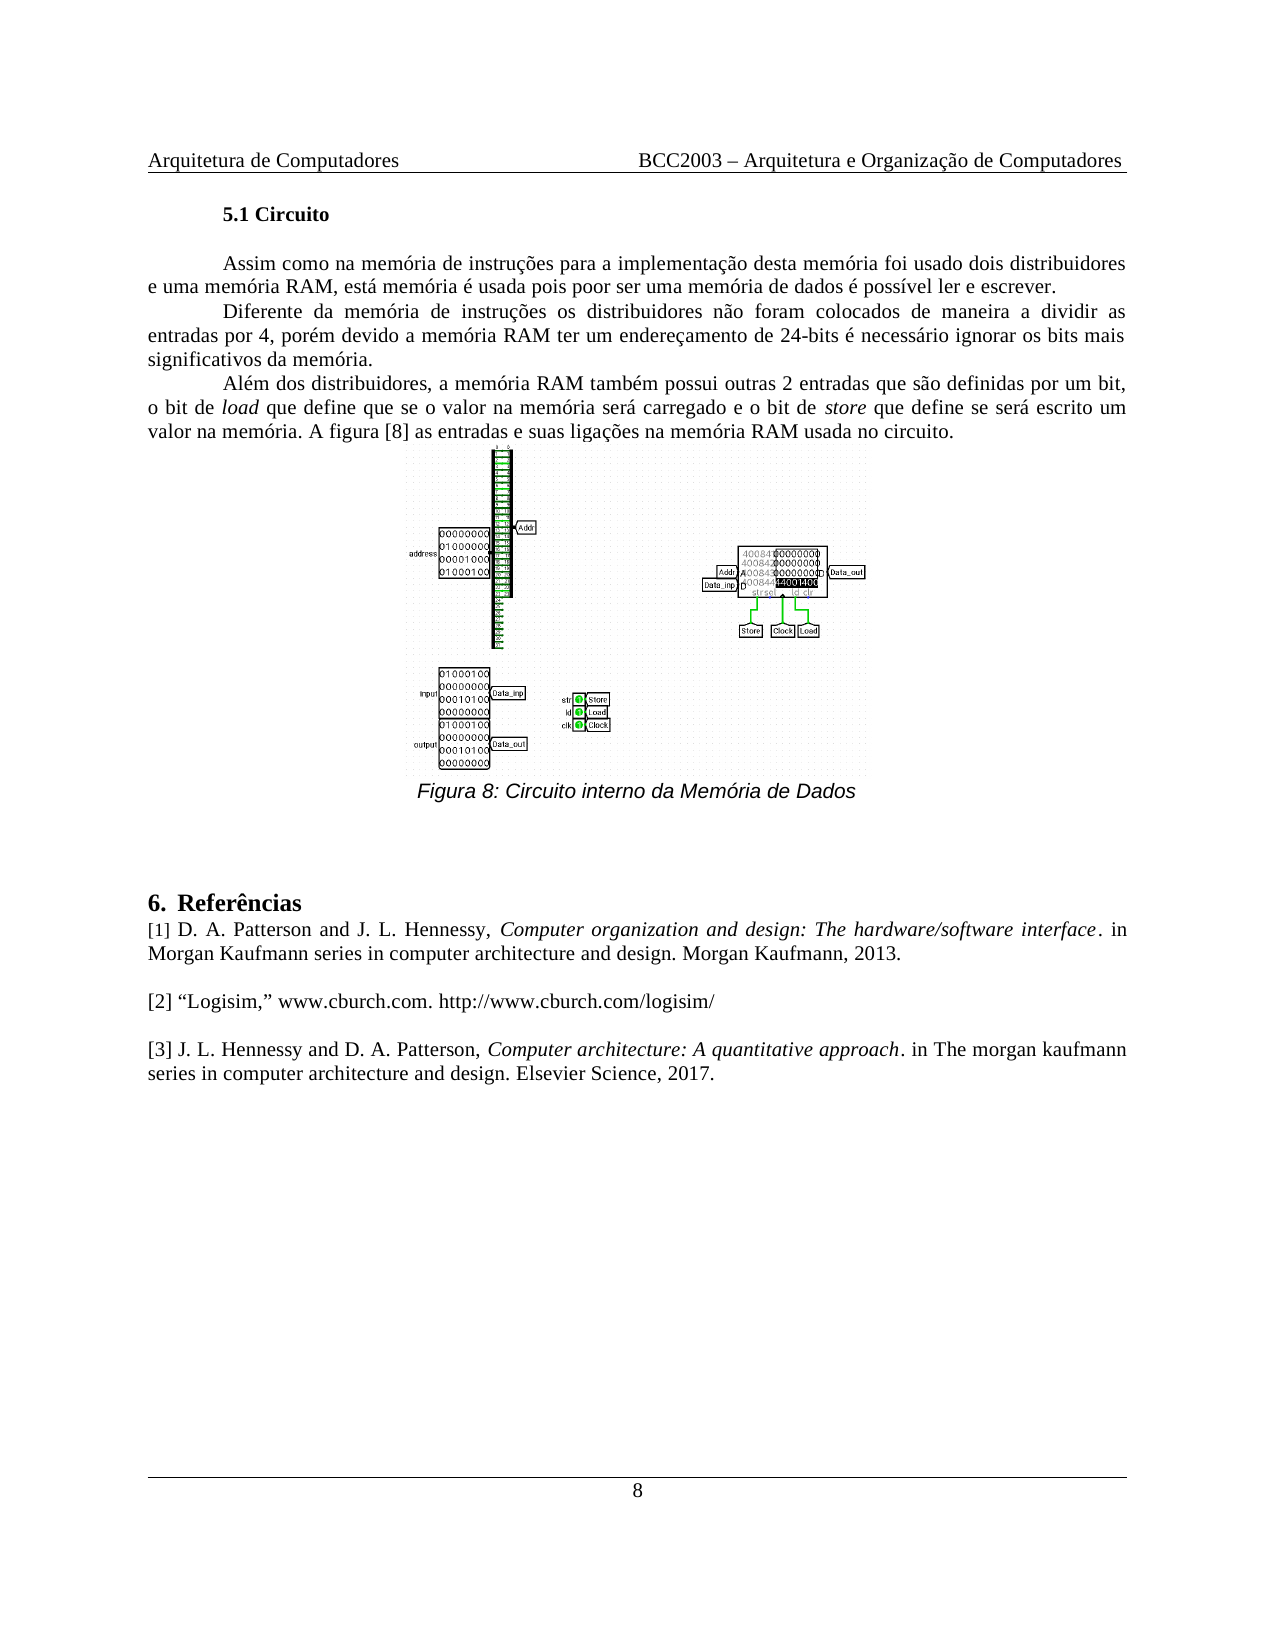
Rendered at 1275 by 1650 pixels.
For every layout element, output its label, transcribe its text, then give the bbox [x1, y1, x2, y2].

text Diferente da memória de instruções os distribuidores não foram colocados de maneira a dividir as entradas por 4, porém devido a memória RAM ter um endereçamento de 24-bits é necessário ignorar os bits mais significativos da memória. [148, 298, 1127, 371]
text [2] “Logisim,” www.cburch.com. http://www.cburch.com/logisim/ [148, 989, 1127, 1013]
text Além dos distribuidores, a memória RAM também possui outras 2 entradas que são definidas por um bit, o bit de load que define que se o valor na memória será carregado e o bit de store que define se será escrito um valor na memória. A figura [8] as entradas e suas ligações na memória RAM usada no circuito. [148, 371, 1127, 443]
text [3] J. L. Hennessy and D. A. Patterson, Computer architecture: A quantitative approach. in The morgan kaufmann series in computer architecture and design. Elsevier Science, 2017. [148, 1037, 1127, 1085]
text Assim como na memória de instruções para a implementação desta memória foi usado dois distribuidores e uma memória RAM, está memória é usada pois poor ser uma memória de dados é possível ler e escrever. [148, 250, 1127, 298]
text 5.1 Circuito [148, 202, 1127, 226]
picture [403, 442, 872, 779]
subtitle Referências [148, 887, 1127, 917]
text Figura 8: Circuito interno da Memória de Dados [404, 779, 871, 803]
text [1] D. A. Patterson and J. L. Hennessy, Computer organization and design: The hardware/software interface. in Morgan Kaufmann series in computer architecture and design. Morgan Kaufmann, 2013. [148, 917, 1127, 965]
